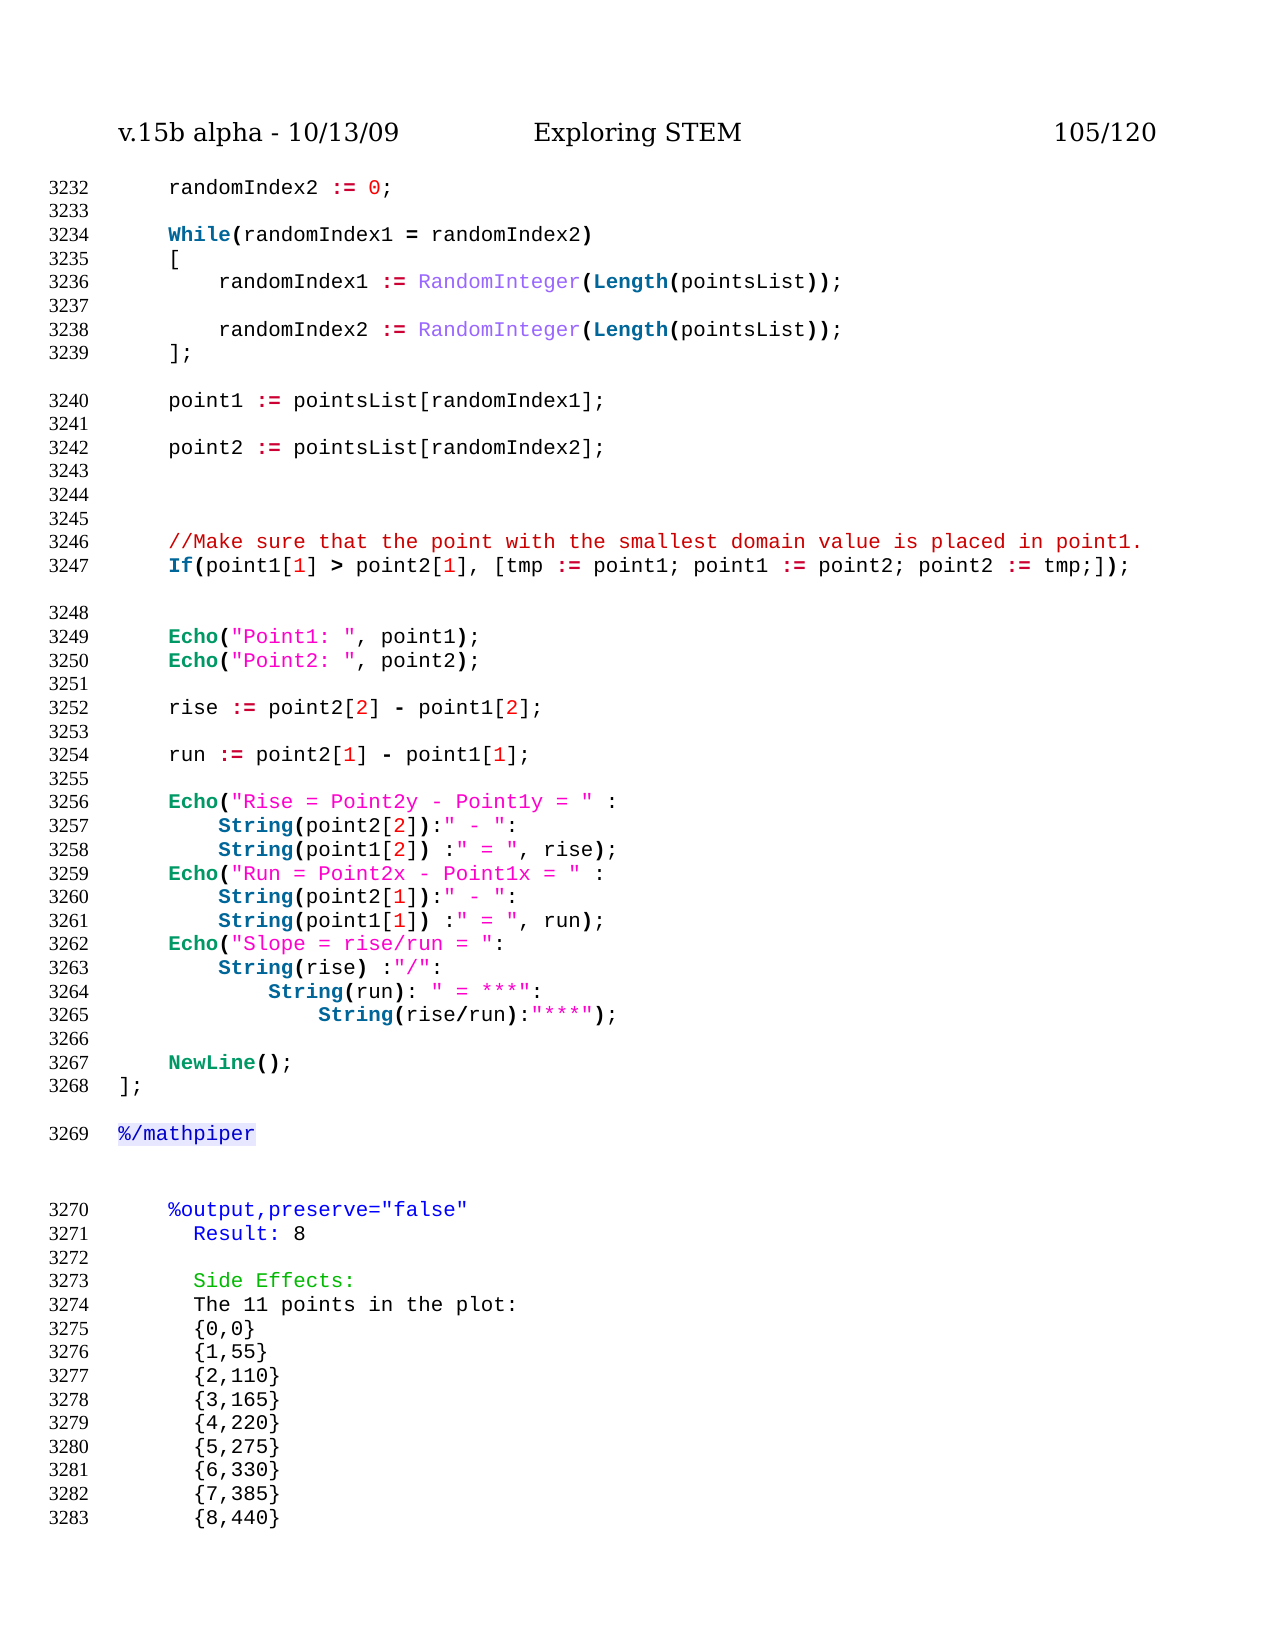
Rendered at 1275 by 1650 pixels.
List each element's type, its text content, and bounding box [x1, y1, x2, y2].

text {0,0} [118, 1318, 1157, 1341]
text randomIndex2 := 0; [118, 177, 1157, 200]
text While(randomIndex1 = randomIndex2) [118, 224, 1157, 248]
text NewLine(); [118, 1052, 1157, 1075]
text Echo("Rise = Point2y - Point1y = " : [118, 792, 1157, 815]
text Echo("Slope = rise/run = ": [118, 933, 1157, 957]
text String(run): " = ***": [118, 981, 1157, 1004]
text ]; [118, 1075, 1157, 1099]
text String(rise/run):"***"); [118, 1004, 1157, 1028]
text String(point2[2]):" - ": [118, 815, 1157, 839]
text String(point2[1]):" - ": [118, 886, 1157, 910]
text {3,165} [118, 1388, 1157, 1412]
text [ [118, 248, 1157, 271]
text Side Effects: [118, 1270, 1157, 1294]
text ]; [118, 342, 1157, 366]
text rise := point2[2] - point1[2]; [118, 697, 1157, 721]
text {1,55} [118, 1341, 1157, 1365]
text String(rise) :"/": [118, 957, 1157, 981]
text {2,110} [118, 1365, 1157, 1388]
text Result: 8 [118, 1223, 1157, 1247]
text point2 := pointsList[randomIndex2]; [118, 437, 1157, 461]
text {4,220} [118, 1412, 1157, 1436]
text %/mathpiper [118, 1123, 1157, 1146]
text %output,preserve="false" [118, 1199, 1157, 1223]
text The 11 points in the plot: [118, 1294, 1157, 1318]
text Echo("Run = Point2x - Point1x = " : [118, 862, 1157, 886]
text {7,385} [118, 1483, 1157, 1507]
text //Make sure that the point with the smallest domain value is placed in point1. [118, 531, 1157, 555]
text String(point1[2]) :" = ", rise); [118, 839, 1157, 862]
text String(point1[1]) :" = ", run); [118, 910, 1157, 933]
text randomIndex1 := RandomInteger(Length(pointsList)); [118, 271, 1157, 295]
text {5,275} [118, 1436, 1157, 1459]
text If(point1[1] > point2[1], [tmp := point1; point1 := point2; point2 := tmp;]); [118, 555, 1157, 579]
text Echo("Point1: ", point1); [118, 626, 1157, 650]
text point1 := pointsList[randomIndex1]; [118, 389, 1157, 413]
text {8,440} [118, 1507, 1157, 1530]
text Echo("Point2: ", point2); [118, 650, 1157, 673]
text run := point2[1] - point1[1]; [118, 744, 1157, 768]
text {6,330} [118, 1459, 1157, 1483]
text randomIndex2 := RandomInteger(Length(pointsList)); [118, 319, 1157, 342]
